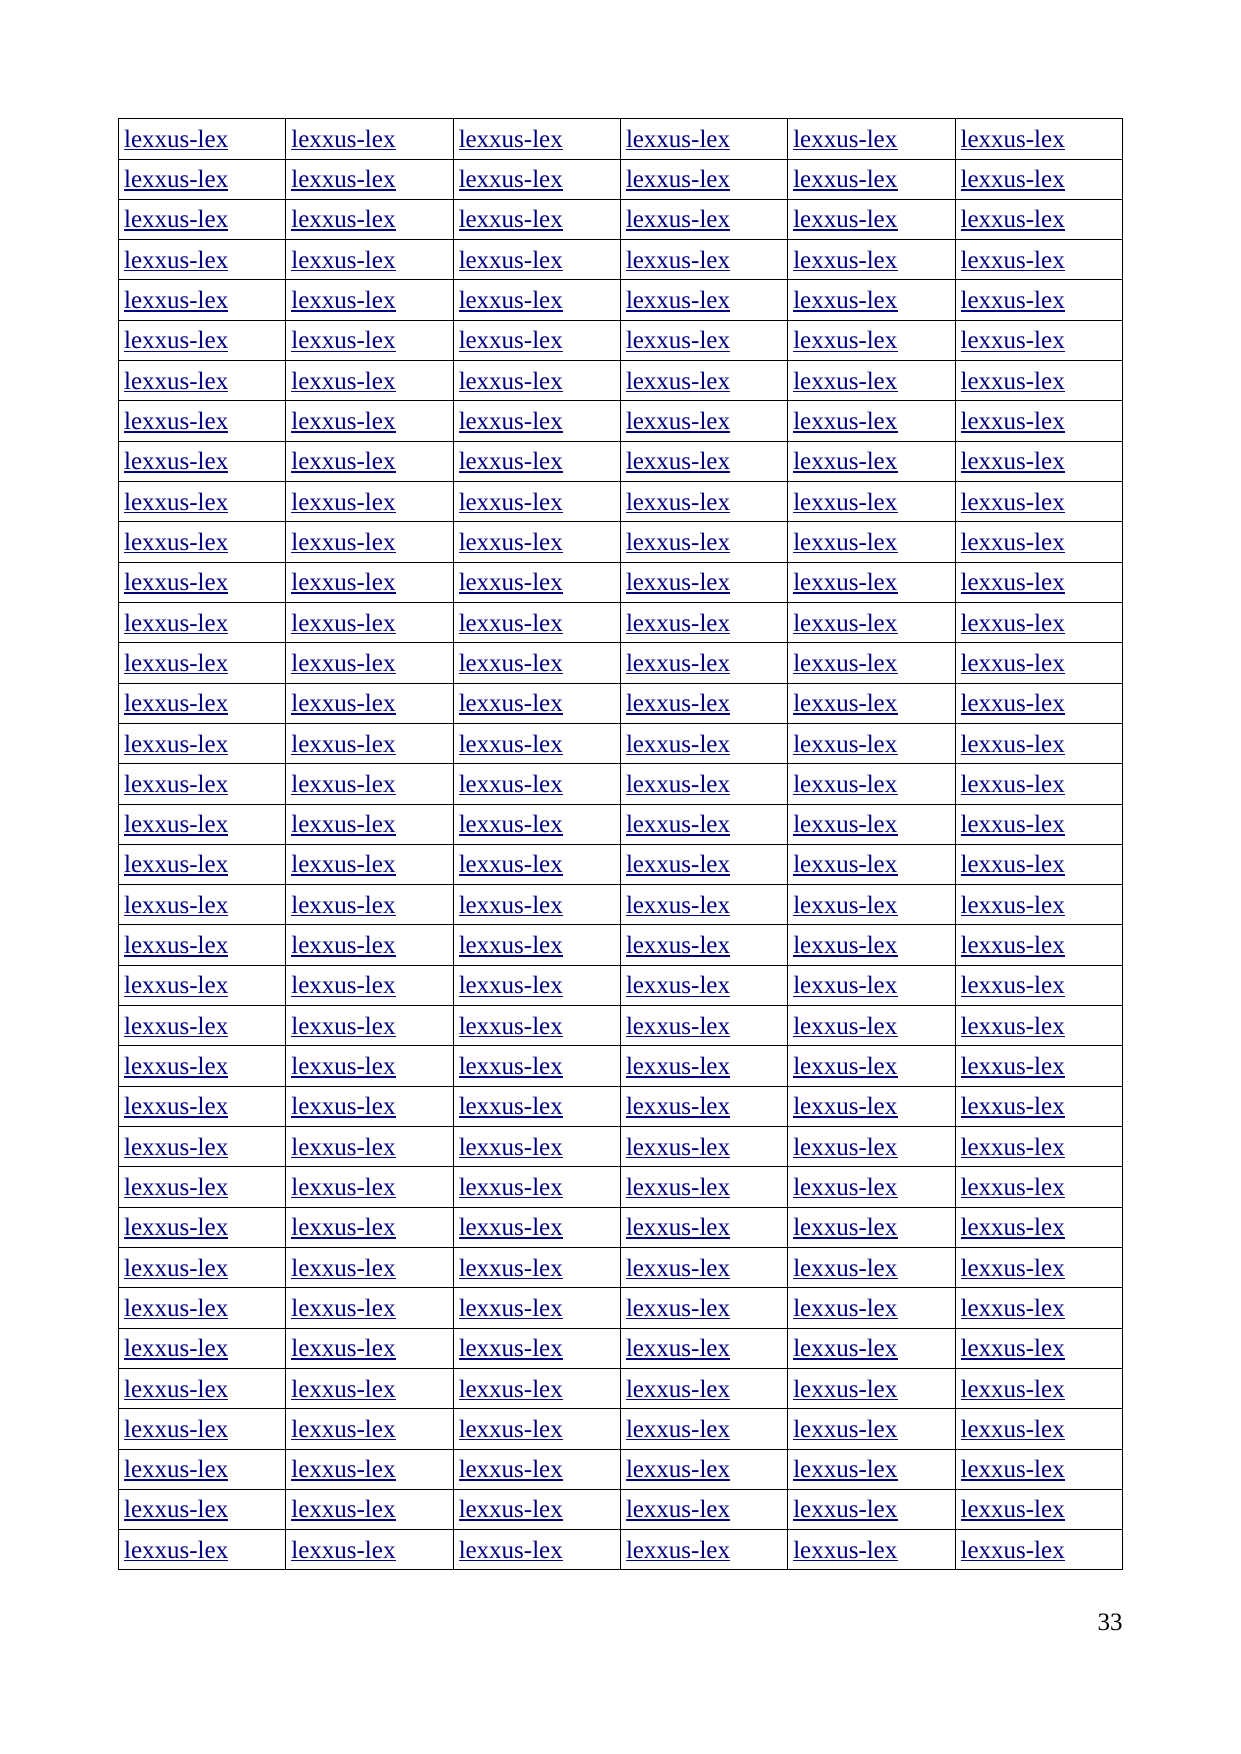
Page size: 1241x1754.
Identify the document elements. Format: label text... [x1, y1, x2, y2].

table_cell lexxus-lex [454, 361, 620, 400]
table_cell lexxus-lex [454, 724, 620, 763]
table_cell lexxus-lex [956, 442, 1122, 481]
table_cell lexxus-lex [788, 845, 955, 884]
table_cell lexxus-lex [621, 925, 787, 965]
table_cell lexxus-lex [454, 1288, 620, 1327]
table_cell lexxus-lex [454, 1369, 620, 1408]
table_cell lexxus-lex [119, 643, 285, 682]
table_cell lexxus-lex [286, 563, 453, 602]
table_cell lexxus-lex [956, 522, 1122, 562]
table_cell lexxus-lex [454, 160, 620, 199]
table_cell lexxus-lex [788, 200, 955, 239]
table_cell lexxus-lex [788, 1127, 955, 1166]
table_cell lexxus-lex [788, 966, 955, 1005]
table_cell lexxus-lex [956, 1288, 1122, 1327]
table_cell lexxus-lex [956, 280, 1122, 320]
table_cell lexxus-lex [286, 845, 453, 884]
table_cell lexxus-lex [119, 724, 285, 763]
table_cell lexxus-lex [956, 966, 1122, 1005]
table_cell lexxus-lex [788, 805, 955, 844]
table_cell lexxus-lex [286, 724, 453, 763]
table_cell lexxus-lex [621, 240, 787, 279]
table_cell lexxus-lex [454, 1490, 620, 1529]
table_cell lexxus-lex [621, 805, 787, 844]
table_cell lexxus-lex [119, 805, 285, 844]
table_cell lexxus-lex [454, 1167, 620, 1207]
table_cell lexxus-lex [956, 361, 1122, 400]
table_cell lexxus-lex [956, 240, 1122, 279]
table_cell lexxus-lex [788, 280, 955, 320]
table_cell lexxus-lex [956, 1530, 1122, 1569]
table_cell lexxus-lex [286, 925, 453, 965]
table_cell lexxus-lex [286, 361, 453, 400]
table_cell lexxus-lex [119, 966, 285, 1005]
table_cell lexxus-lex [956, 684, 1122, 723]
table_cell lexxus-lex [788, 1409, 955, 1448]
table_cell lexxus-lex [788, 603, 955, 642]
table_cell lexxus-lex [788, 1046, 955, 1086]
table_cell lexxus-lex [119, 401, 285, 441]
table_cell lexxus-lex [621, 966, 787, 1005]
table_cell lexxus-lex [454, 1530, 620, 1569]
table_cell lexxus-lex [621, 764, 787, 803]
table_cell lexxus-lex [119, 885, 285, 924]
table_cell lexxus-lex [454, 805, 620, 844]
table_cell lexxus-lex [956, 401, 1122, 441]
table_cell lexxus-lex [956, 1248, 1122, 1287]
table_cell lexxus-lex [788, 1248, 955, 1287]
table_cell lexxus-lex [621, 160, 787, 199]
table_cell lexxus-lex [286, 240, 453, 279]
table_cell lexxus-lex [788, 1167, 955, 1207]
table_cell lexxus-lex [621, 684, 787, 723]
table_cell lexxus-lex [956, 925, 1122, 965]
table_cell lexxus-lex [621, 1369, 787, 1408]
table_cell lexxus-lex [621, 1208, 787, 1247]
table_cell lexxus-lex [956, 482, 1122, 521]
table_cell lexxus-lex [454, 603, 620, 642]
table_cell lexxus-lex [119, 1450, 285, 1489]
table_cell lexxus-lex [621, 442, 787, 481]
table_cell lexxus-lex [621, 1329, 787, 1368]
table_cell lexxus-lex [454, 563, 620, 602]
table_cell lexxus-lex [454, 442, 620, 481]
table_cell lexxus-lex [286, 1006, 453, 1045]
table_cell lexxus-lex [621, 885, 787, 924]
table_cell lexxus-lex [454, 1006, 620, 1045]
table_cell lexxus-lex [454, 966, 620, 1005]
table_cell lexxus-lex [788, 643, 955, 682]
table_cell lexxus-lex [119, 482, 285, 521]
table_cell lexxus-lex [621, 1248, 787, 1287]
table_cell lexxus-lex [788, 321, 955, 360]
table_cell lexxus-lex [788, 724, 955, 763]
table_cell lexxus-lex [788, 522, 955, 562]
table_cell lexxus-lex [286, 200, 453, 239]
table_cell lexxus-lex [956, 1167, 1122, 1207]
table_cell lexxus-lex [119, 764, 285, 803]
table_cell lexxus-lex [286, 1329, 453, 1368]
table_cell lexxus-lex [788, 1006, 955, 1045]
table_cell lexxus-lex [119, 603, 285, 642]
table_cell lexxus-lex [956, 1409, 1122, 1448]
table_cell lexxus-lex [119, 1369, 285, 1408]
table_cell lexxus-lex [119, 845, 285, 884]
table_cell lexxus-lex [454, 1409, 620, 1448]
table_cell lexxus-lex [119, 1127, 285, 1166]
table_cell lexxus-lex [956, 1450, 1122, 1489]
table_cell lexxus-lex [621, 603, 787, 642]
table_cell lexxus-lex [454, 482, 620, 521]
table_cell lexxus-lex [119, 200, 285, 239]
table_cell lexxus-lex [119, 1006, 285, 1045]
table_cell lexxus-lex [621, 1450, 787, 1489]
table_cell lexxus-lex [119, 240, 285, 279]
table_cell lexxus-lex [454, 845, 620, 884]
table_cell lexxus-lex [956, 1490, 1122, 1529]
table_cell lexxus-lex [119, 280, 285, 320]
table_cell lexxus-lex [286, 1450, 453, 1489]
table_cell lexxus-lex [119, 522, 285, 562]
table_cell lexxus-lex [286, 1369, 453, 1408]
table_cell lexxus-lex [286, 603, 453, 642]
table_cell lexxus-lex [956, 1087, 1122, 1126]
table_cell lexxus-lex [788, 1288, 955, 1327]
table_cell lexxus-lex [286, 1167, 453, 1207]
table_cell lexxus-lex [788, 482, 955, 521]
table_cell lexxus-lex [956, 643, 1122, 682]
table_cell lexxus-lex [119, 1087, 285, 1126]
table_cell lexxus-lex [621, 200, 787, 239]
table_cell lexxus-lex [119, 1288, 285, 1327]
table_cell lexxus-lex [119, 119, 285, 158]
table_cell lexxus-lex [956, 1369, 1122, 1408]
table_cell lexxus-lex [621, 401, 787, 441]
table_cell lexxus-lex [956, 160, 1122, 199]
table_cell lexxus-lex [454, 240, 620, 279]
table_cell lexxus-lex [956, 1006, 1122, 1045]
table_cell lexxus-lex [788, 1369, 955, 1408]
table_cell lexxus-lex [286, 1087, 453, 1126]
table_cell lexxus-lex [956, 1208, 1122, 1247]
table_cell lexxus-lex [621, 1530, 787, 1569]
table_cell lexxus-lex [788, 401, 955, 441]
table_cell lexxus-lex [454, 764, 620, 803]
table_cell lexxus-lex [956, 1046, 1122, 1086]
table_cell lexxus-lex [286, 442, 453, 481]
table_cell lexxus-lex [286, 280, 453, 320]
table_cell lexxus-lex [454, 885, 620, 924]
table_cell lexxus-lex [454, 1450, 620, 1489]
table_cell lexxus-lex [286, 1127, 453, 1166]
table_cell lexxus-lex [454, 1087, 620, 1126]
table_cell lexxus-lex [621, 643, 787, 682]
table_cell lexxus-lex [788, 1087, 955, 1126]
table_cell lexxus-lex [286, 1248, 453, 1287]
table_cell lexxus-lex [119, 442, 285, 481]
table_cell lexxus-lex [286, 160, 453, 199]
table_cell lexxus-lex [788, 684, 955, 723]
table_cell lexxus-lex [454, 643, 620, 682]
table_cell lexxus-lex [119, 321, 285, 360]
table_cell lexxus-lex [119, 1329, 285, 1368]
table_cell lexxus-lex [788, 764, 955, 803]
table_cell lexxus-lex [621, 563, 787, 602]
table_cell lexxus-lex [788, 160, 955, 199]
table_cell lexxus-lex [119, 684, 285, 723]
table_cell lexxus-lex [621, 522, 787, 562]
table_cell lexxus-lex [956, 805, 1122, 844]
table_cell lexxus-lex [286, 764, 453, 803]
table_cell lexxus-lex [286, 684, 453, 723]
table_cell lexxus-lex [286, 119, 453, 158]
table_cell lexxus-lex [286, 805, 453, 844]
table_cell lexxus-lex [788, 119, 955, 158]
table_cell lexxus-lex [286, 643, 453, 682]
table_cell lexxus-lex [286, 1208, 453, 1247]
table_cell lexxus-lex [119, 1490, 285, 1529]
table_cell lexxus-lex [454, 522, 620, 562]
table_cell lexxus-lex [286, 482, 453, 521]
table_cell lexxus-lex [621, 1409, 787, 1448]
table_cell lexxus-lex [286, 522, 453, 562]
table_cell lexxus-lex [454, 925, 620, 965]
table_cell lexxus-lex [286, 1288, 453, 1327]
table_cell lexxus-lex [621, 1087, 787, 1126]
table_cell lexxus-lex [788, 1450, 955, 1489]
table_cell lexxus-lex [788, 1530, 955, 1569]
table_cell lexxus-lex [119, 1208, 285, 1247]
table_cell lexxus-lex [621, 1006, 787, 1045]
table_cell lexxus-lex [286, 321, 453, 360]
table_cell lexxus-lex [621, 1167, 787, 1207]
table_cell lexxus-lex [621, 1288, 787, 1327]
table_cell lexxus-lex [621, 321, 787, 360]
table_cell lexxus-lex [788, 1208, 955, 1247]
table_cell lexxus-lex [119, 1167, 285, 1207]
table_cell lexxus-lex [286, 885, 453, 924]
table_cell lexxus-lex [119, 1248, 285, 1287]
table_cell lexxus-lex [119, 160, 285, 199]
table_cell lexxus-lex [788, 1490, 955, 1529]
table_cell lexxus-lex [454, 280, 620, 320]
table_cell lexxus-lex [621, 482, 787, 521]
table_cell lexxus-lex [454, 1208, 620, 1247]
table_cell lexxus-lex [956, 119, 1122, 158]
table_cell lexxus-lex [621, 845, 787, 884]
table_cell lexxus-lex [286, 1046, 453, 1086]
table_cell lexxus-lex [788, 361, 955, 400]
table_cell lexxus-lex [788, 563, 955, 602]
table_cell lexxus-lex [286, 401, 453, 441]
table_cell lexxus-lex [621, 361, 787, 400]
table_cell lexxus-lex [454, 684, 620, 723]
table_cell lexxus-lex [119, 1046, 285, 1086]
table_cell lexxus-lex [454, 1046, 620, 1086]
table_cell lexxus-lex [454, 119, 620, 158]
table_cell lexxus-lex [956, 321, 1122, 360]
table_cell lexxus-lex [788, 1329, 955, 1368]
table_cell lexxus-lex [286, 966, 453, 1005]
table_cell lexxus-lex [119, 925, 285, 965]
table_cell lexxus-lex [956, 1329, 1122, 1368]
table_cell lexxus-lex [119, 1409, 285, 1448]
table_cell lexxus-lex [286, 1530, 453, 1569]
table_cell lexxus-lex [621, 1127, 787, 1166]
table_cell lexxus-lex [956, 603, 1122, 642]
table_cell lexxus-lex [454, 1329, 620, 1368]
table_cell lexxus-lex [119, 563, 285, 602]
table_cell lexxus-lex [956, 764, 1122, 803]
table_cell lexxus-lex [788, 240, 955, 279]
table_cell lexxus-lex [621, 119, 787, 158]
table_cell lexxus-lex [454, 1248, 620, 1287]
table_cell lexxus-lex [454, 321, 620, 360]
table_cell lexxus-lex [956, 885, 1122, 924]
table_cell lexxus-lex [956, 563, 1122, 602]
table_cell lexxus-lex [956, 724, 1122, 763]
table_cell lexxus-lex [454, 200, 620, 239]
table_cell lexxus-lex [286, 1409, 453, 1448]
table_cell lexxus-lex [956, 1127, 1122, 1166]
table_cell lexxus-lex [119, 361, 285, 400]
table_cell lexxus-lex [286, 1490, 453, 1529]
table_cell lexxus-lex [454, 1127, 620, 1166]
table_cell lexxus-lex [788, 442, 955, 481]
table_cell lexxus-lex [956, 845, 1122, 884]
table_cell lexxus-lex [119, 1530, 285, 1569]
table_cell lexxus-lex [956, 200, 1122, 239]
table_cell lexxus-lex [454, 401, 620, 441]
table_cell lexxus-lex [621, 1046, 787, 1086]
table_cell lexxus-lex [788, 925, 955, 965]
table_cell lexxus-lex [621, 280, 787, 320]
table_cell lexxus-lex [621, 724, 787, 763]
table_cell lexxus-lex [788, 885, 955, 924]
table_cell lexxus-lex [621, 1490, 787, 1529]
